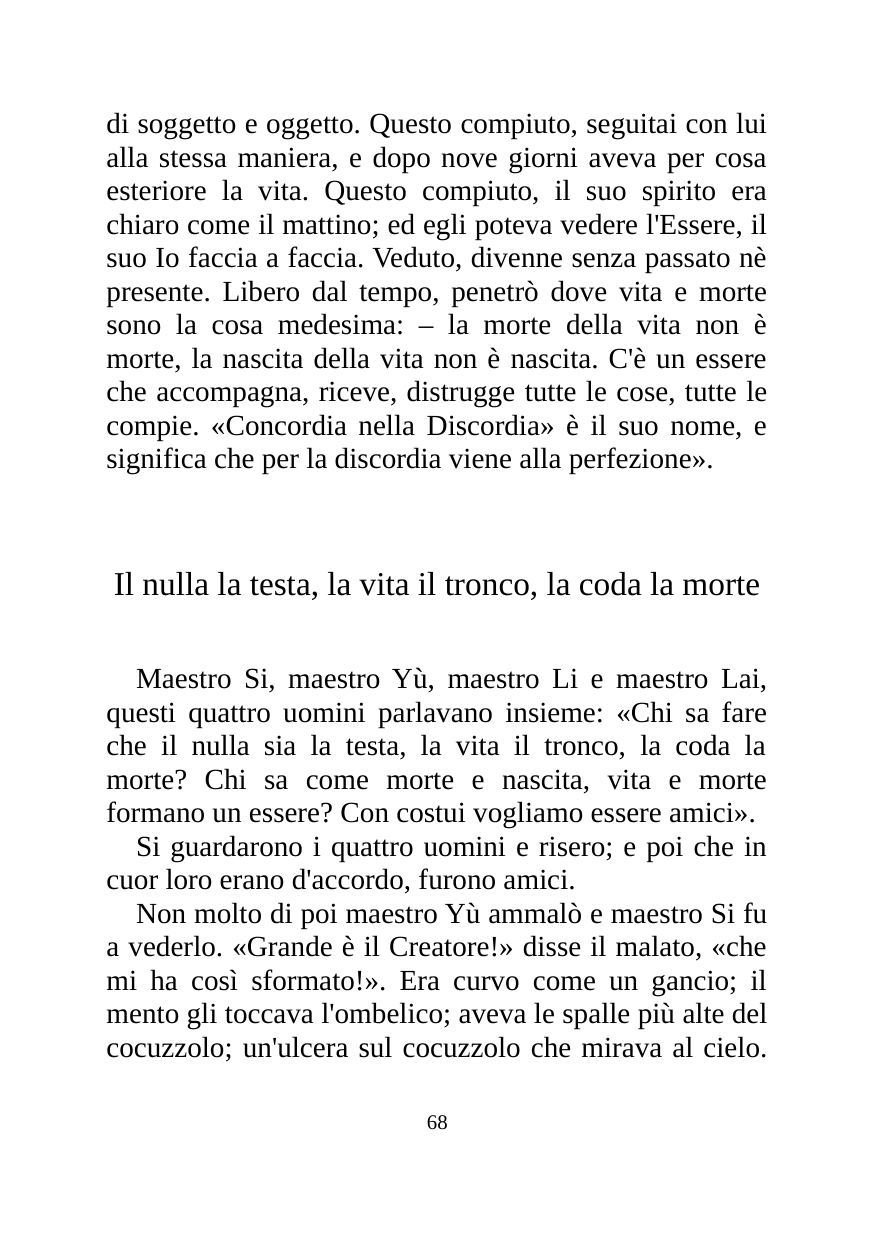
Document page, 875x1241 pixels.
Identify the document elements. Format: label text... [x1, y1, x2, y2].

subtitle Il nulla la testa, la vita il tronco, la coda la morte [106, 564, 768, 602]
text Maestro Si, maestro Yù, maestro Li e maestro Lai, questi quattro uomini parlavano insieme: «Chi sa fare che il nulla sia la testa, la vita il tronco, la coda la morte? Chi sa come morte e nascita, vita e morte formano un essere? Con costui vogliamo essere amici». [106, 661, 768, 829]
text Si guardarono i quattro uomini e risero; e poi che in cuor loro erano d'accordo, furono amici. [106, 829, 768, 896]
text di soggetto e oggetto. Questo compiuto, seguitai con lui alla stessa maniera, e dopo nove giorni aveva per cosa esteriore la vita. Questo compiuto, il suo spirito era chiaro come il mattino; ed egli poteva vedere l'Essere, il suo Io faccia a faccia. Veduto, divenne senza passato nè presente. Libero dal tempo, penetrò dove vita e morte sono la cosa medesima: – la morte della vita non è morte, la nascita della vita non è nascita. C'è un essere che accompagna, riceve, distrugge tutte le cose, tutte le compie. «Concordia nella Discordia» è il suo nome, e significa che per la discordia viene alla perfezione». [106, 106, 768, 475]
text Non molto di poi maestro Yù ammalò e maestro Si fu a vederlo. «Grande è il Creatore!» disse il malato, «che mi ha così sformato!». Era curvo come un gancio; il mento gli toccava l'ombelico; aveva le spalle più alte del cocuzzolo; un'ulcera sul cocuzzolo che mirava al cielo. [106, 896, 768, 1064]
